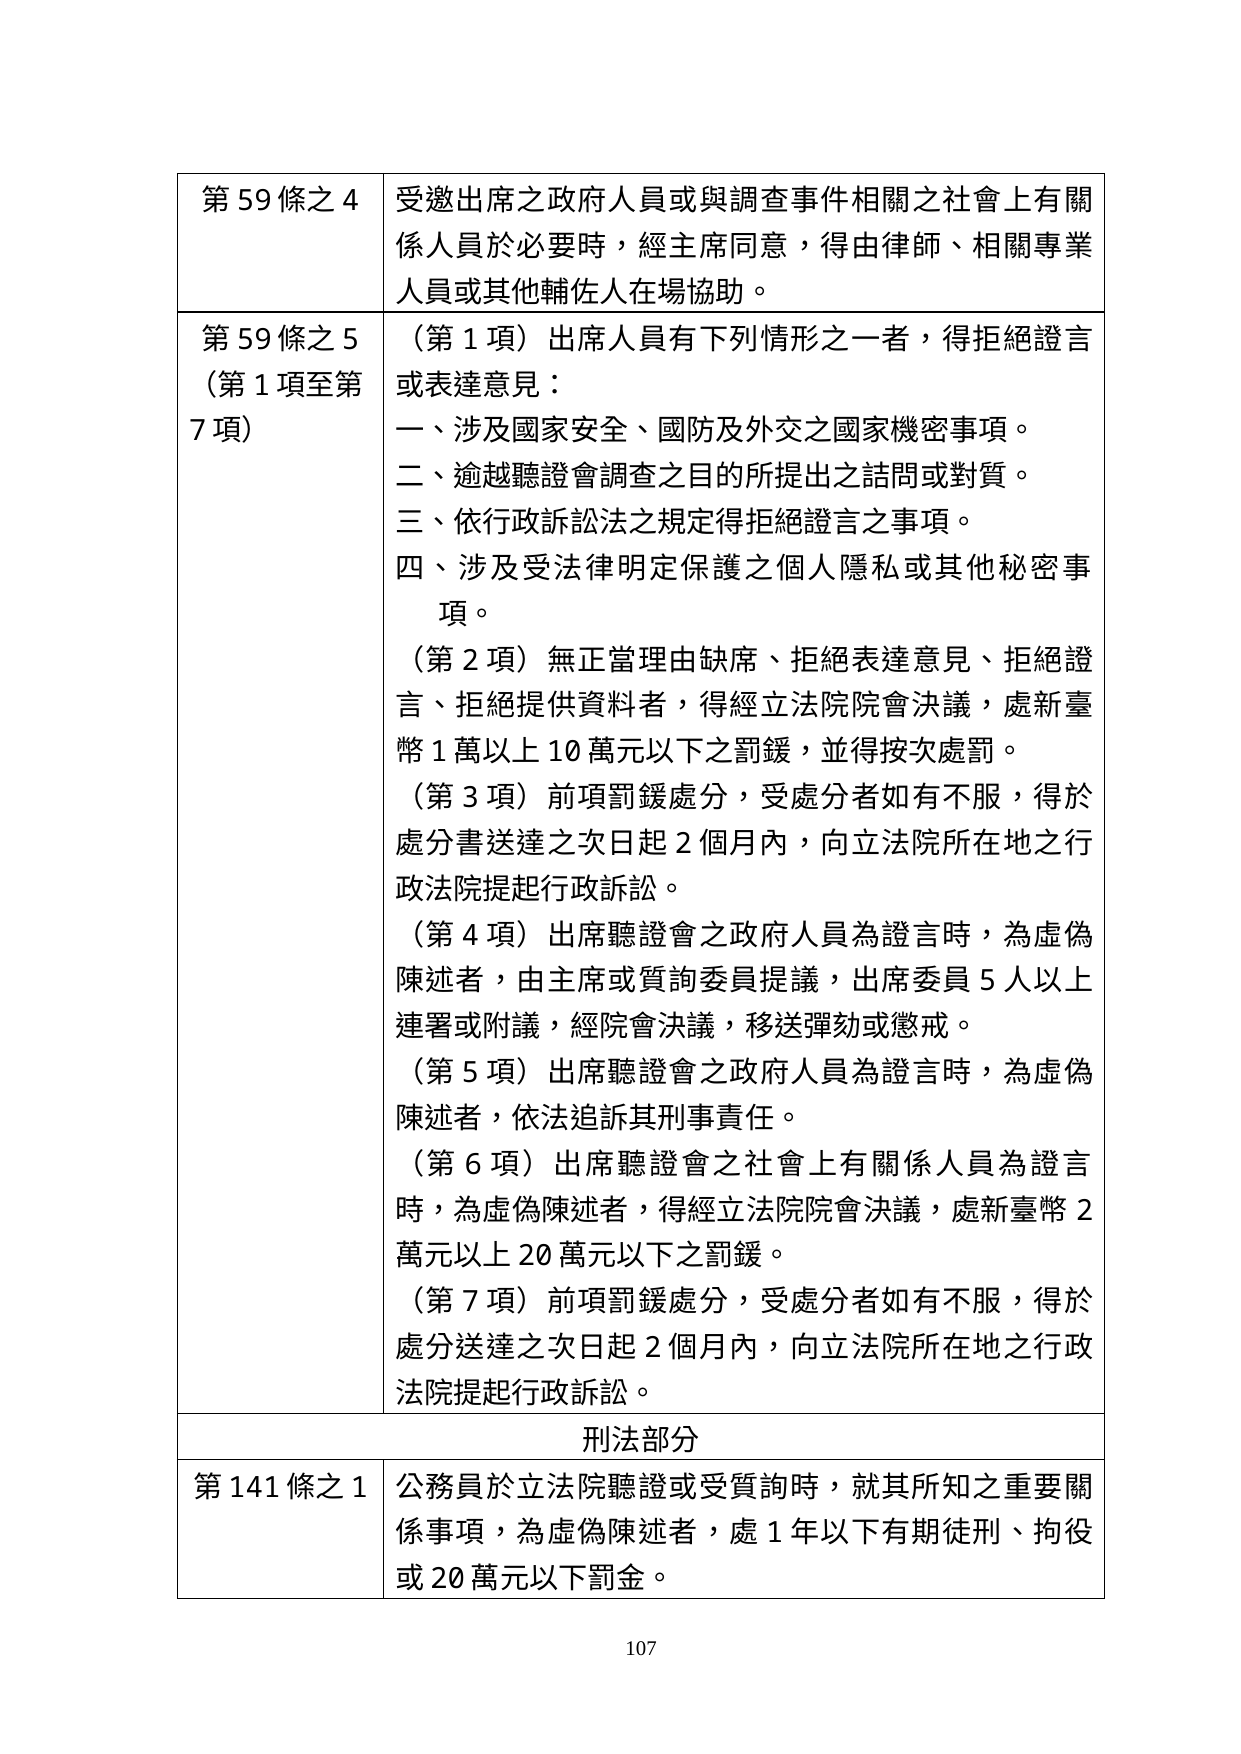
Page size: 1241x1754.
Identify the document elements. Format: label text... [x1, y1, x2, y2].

table_cell 受邀出席之政府人員或與調查事件相關之社會上有關係人員於必要時，經主席同意，得由律師、相關專業人員或其他輔佐人在場協助。 [384, 174, 1104, 311]
table_cell 第141條之1 [178, 1460, 383, 1598]
table_cell （第1項）出席人員有下列情形之一者，得拒絕證言或表達意見： 一、涉及國家安全、國防及外交之國家機密事項。 二、逾越聽證會調查之目的所提出之詰問或對質。 三、依行政訴訟法之規定得拒絕證言之事項。 四、涉及受法律明定保護之個人隱私或其他秘密事項。 （第2項）無正當理由缺席、拒絕表達意見、拒絕證言、拒絕提供資料者，得經立法院院會決議，處新臺幣1萬以上10萬元以下之罰鍰，並得按次處罰。 （第3項）前項罰鍰處分，受處分者如有不服，得於處分書送達之次日起2個月內，向立法院所在地之行政法院提起行政訴訟。 （第4項）出席聽證會之政府人員為證言時，為虛偽陳述者，由主席或質詢委員提議，出席委員5人以上連署或附議，經院會決議，移送彈劾或懲戒。 （第5項）出席聽證會之政府人員為證言時，為虛偽陳述者，依法追訴其刑事責任。 （第6項）出席聽證會之社會上有關係人員為證言時，為虛偽陳述者，得經立法院院會決議，處新臺幣2萬元以上20萬元以下之罰鍰。 （第7項）前項罰鍰處分，受處分者如有不服，得於處分送達之次日起2個月內，向立法院所在地之行政法院提起行政訴訟。 [384, 313, 1104, 1412]
table_cell 公務員於立法院聽證或受質詢時，就其所知之重要關係事項，為虛偽陳述者，處1年以下有期徒刑、拘役或20萬元以下罰金。 [384, 1460, 1104, 1598]
table_cell 刑法部分 [178, 1414, 1104, 1459]
table_cell 第59條之4 [178, 174, 383, 311]
table_cell 第59條之5 （第1項至第7項） [178, 313, 383, 1412]
